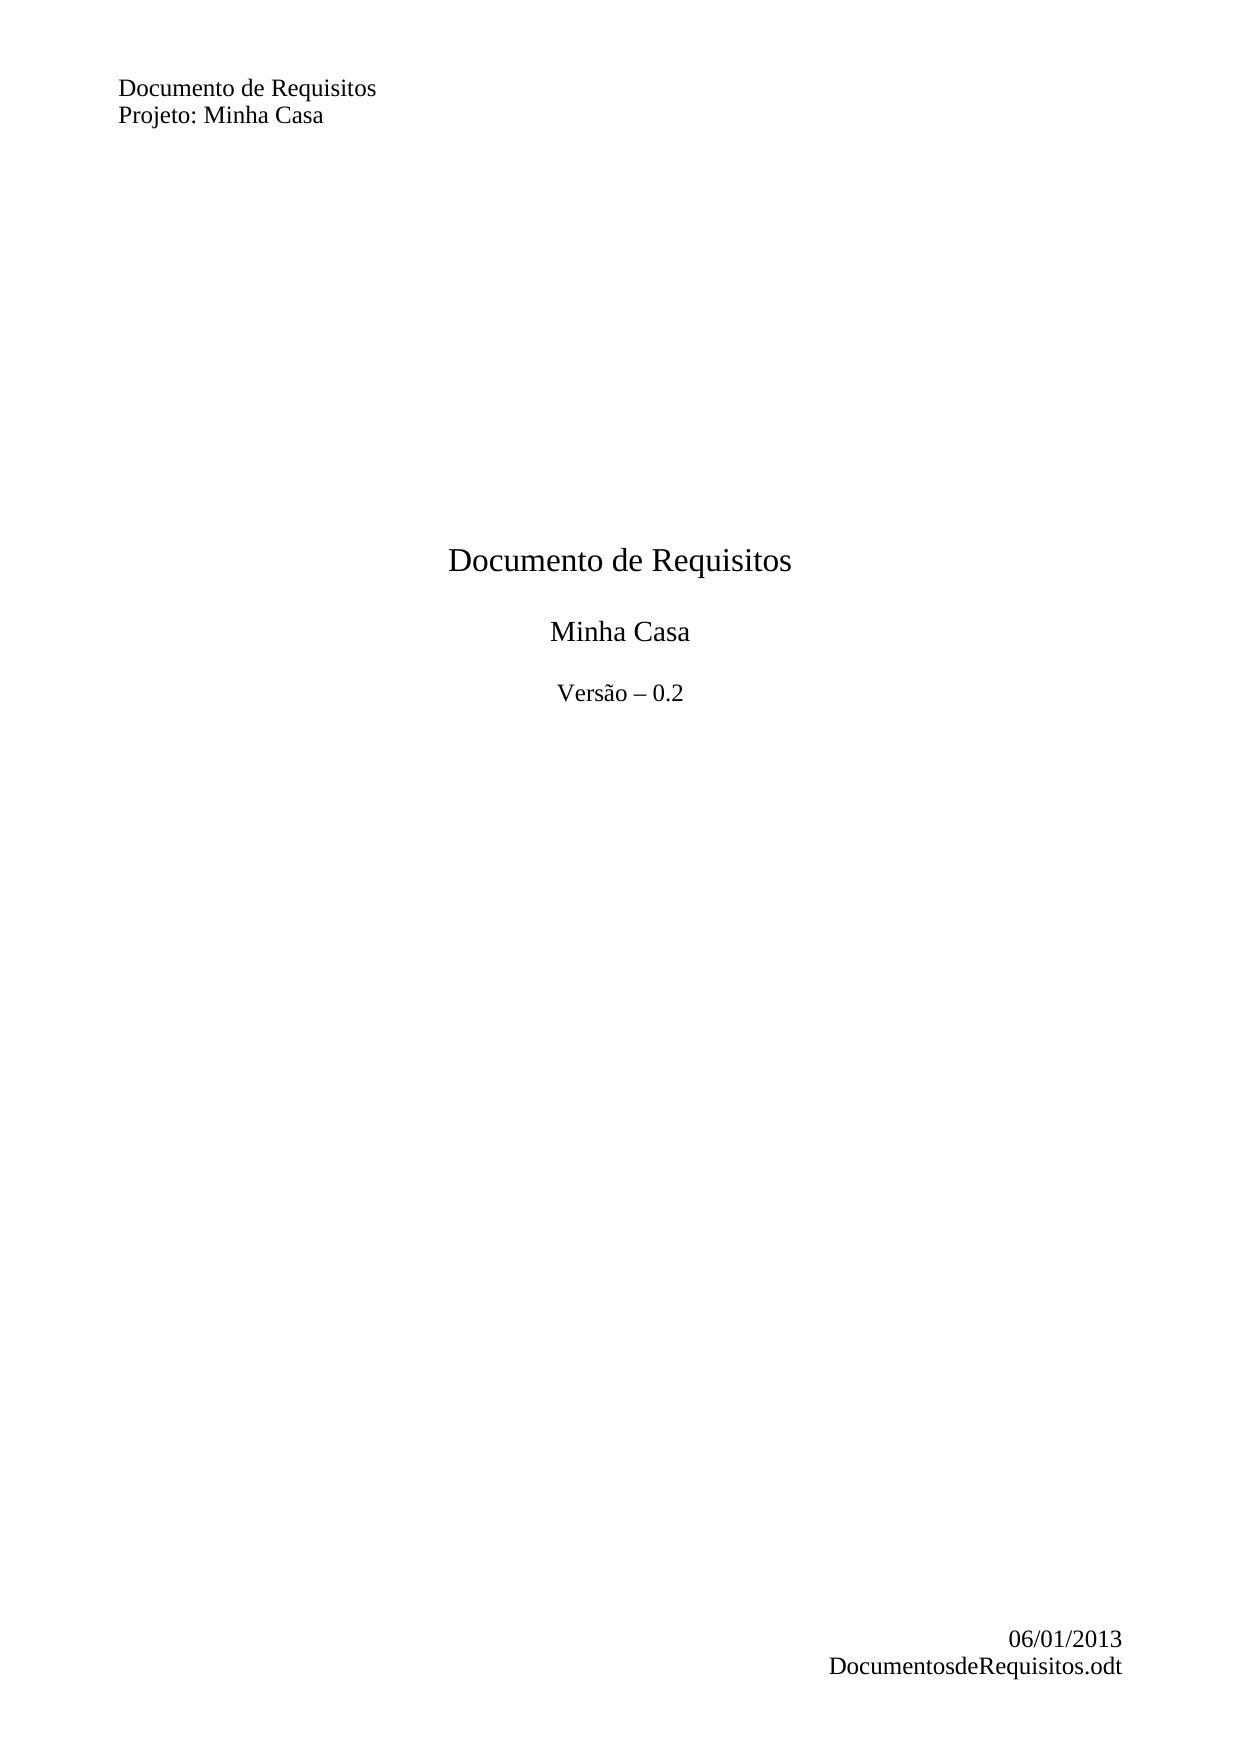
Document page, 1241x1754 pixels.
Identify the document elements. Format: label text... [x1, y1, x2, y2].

text Documento de Requisitos [118, 541, 1122, 578]
text Versão – 0.2 [118, 679, 1122, 707]
text Minha Casa [118, 615, 1122, 647]
